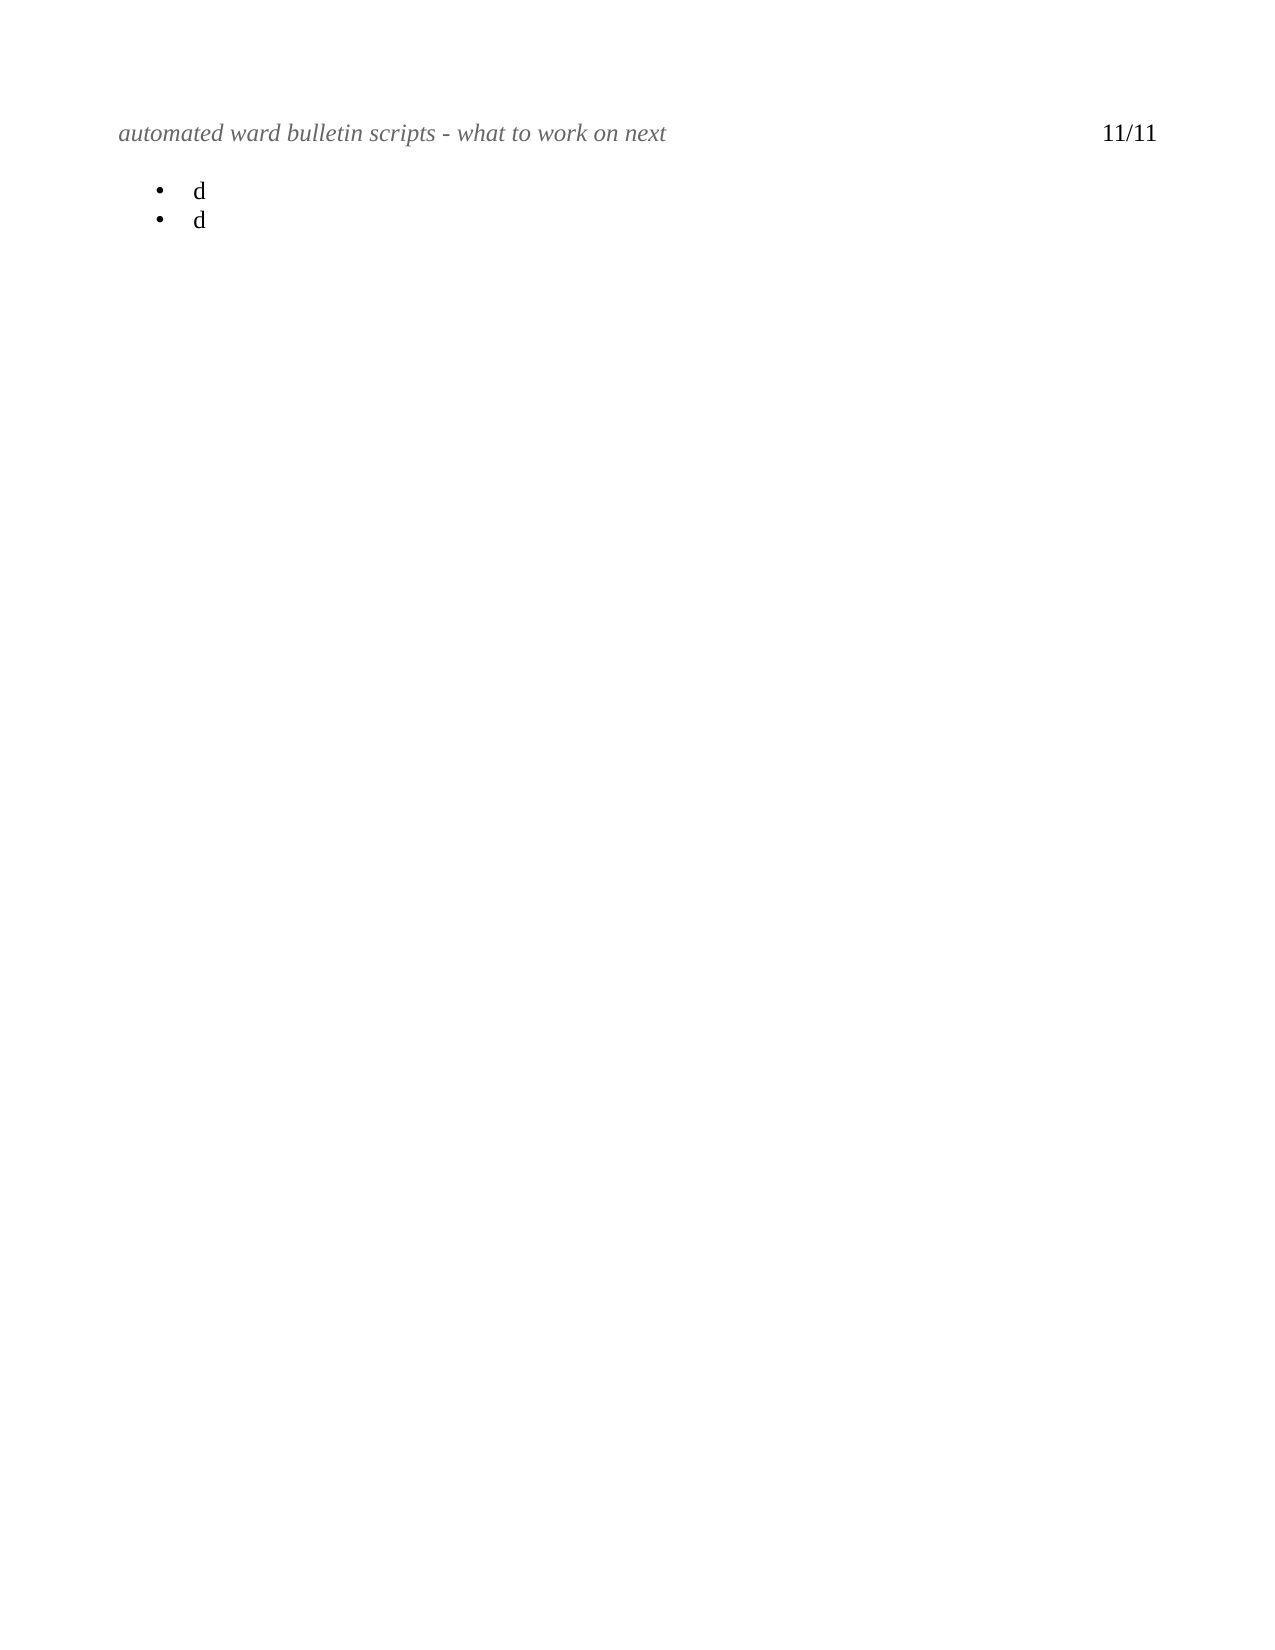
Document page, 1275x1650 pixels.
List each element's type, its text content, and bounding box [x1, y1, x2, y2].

list d [156, 176, 1157, 205]
list d [156, 205, 1157, 234]
